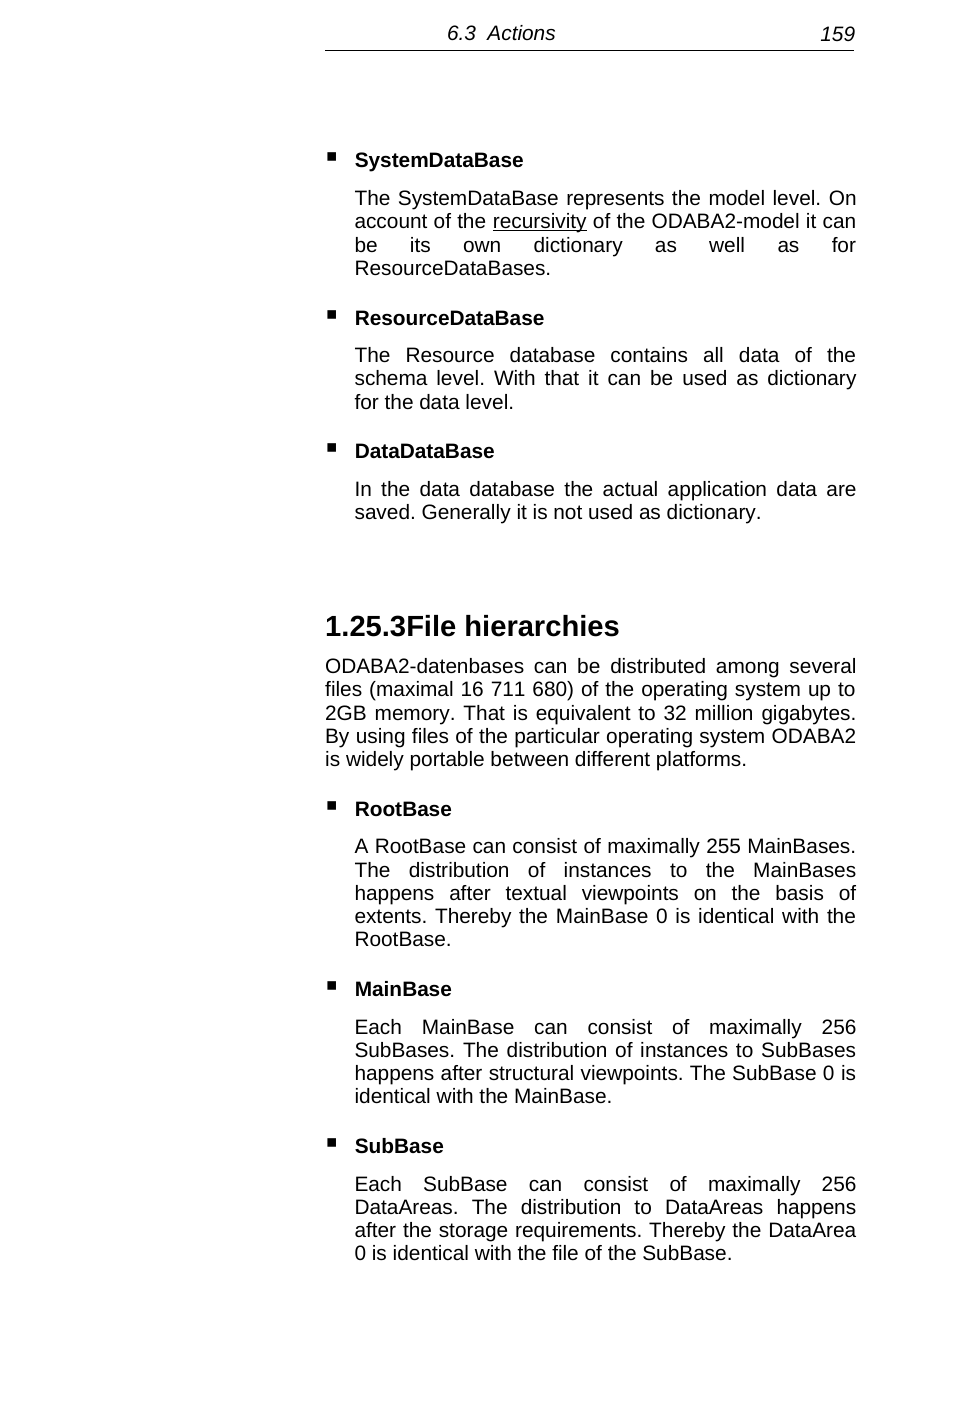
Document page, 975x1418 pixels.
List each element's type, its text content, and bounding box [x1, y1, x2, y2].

text Each SubBase can consist of maximally 256 DataAreas. The distribution to DataAreas happens after the storage requirements. Thereby the DataArea 0 is identical with the file of the SubBase. [354, 1172, 857, 1265]
subtitle File hierarchies [325, 610, 857, 642]
text Each MainBase can consist of maximally 256 SubBases. The distribution of instances to SubBases happens after structural viewpoints. The SubBase 0 is identical with the MainBase. [354, 1015, 857, 1108]
list SubBase [325, 1133, 857, 1160]
text The Resource database contains all data of the schema level. With that it can be used as dictionary for the data level. [354, 344, 857, 413]
list SystemDataBase [325, 148, 857, 174]
list MainBase [325, 976, 857, 1003]
list ResourceDataBase [325, 305, 857, 331]
text ODABA2-datenbases can be distributed among several files (maximal 16 711 680) of the operating system up to 2GB memory. That is equivalent to 32 million gigabytes. By using files of the particular operating system ODABA2 is widely portable between different platforms. [325, 655, 857, 771]
list RootBase [325, 796, 857, 822]
text The SystemDataBase represents the model level. On account of the recursivity of the ODABA2-model it can be its own dictionary as well as for ResourceDataBases. [354, 187, 857, 280]
text In the data database the actual application data are saved. Generally it is not used as dictionary. [354, 477, 857, 524]
text A RootBase can consist of maximally 255 MainBases. The distribution of instances to the MainBases happens after textual viewpoints on the basis of extents. Thereby the MainBase 0 is identical with the RootBase. [354, 835, 857, 951]
list DataDataBase [325, 438, 857, 465]
